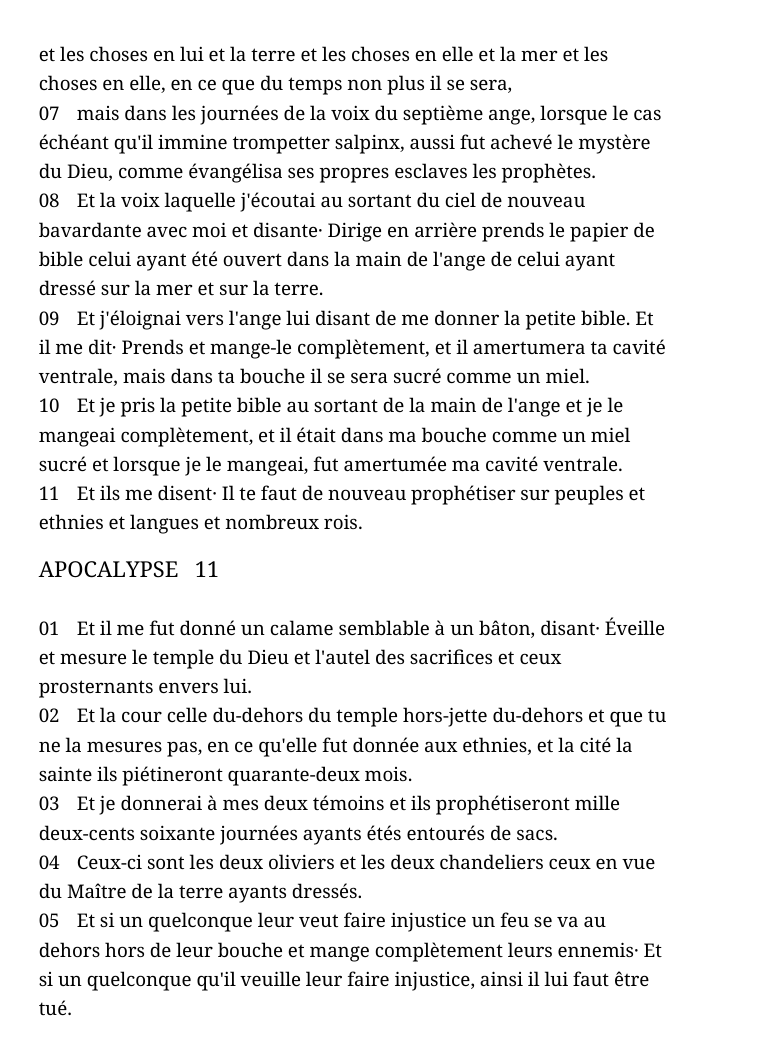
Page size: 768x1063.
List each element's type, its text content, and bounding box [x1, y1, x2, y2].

text APOCALYPSE 11 [38, 553, 667, 583]
text 01 Et il me fut donné un calame semblable à un bâton, disant· Éveille et mesure le temple du Dieu et l'autel des sacrifices et ceux prosternants envers lui. 02 Et la cour celle du-dehors du temple hors-jette du-dehors et que tu ne la mesures pas, en ce qu'elle fut donnée aux ethnies, et la cité la sainte ils piétineront quarante-deux mois. 03 Et je donnerai à mes deux témoins et ils prophétiseront mille deux-cents soixante journées ayants étés entourés de sacs. 04 Ceux-ci sont les deux oliviers et les deux chandeliers ceux en vue du Maître de la terre ayants dressés. 05 Et si un quelconque leur veut faire injustice un feu se va au dehors hors de leur bouche et mange complètement leurs ennemis· Et si un quelconque qu'il veuille leur faire injustice, ainsi il lui faut être tué. [38, 588, 667, 1021]
text et les choses en lui et la terre et les choses en elle et la mer et les choses en elle, en ce que du temps non plus il se sera, 07 mais dans les journées de la voix du septième ange, lorsque le cas échéant qu'il immine trompetter salpinx, aussi fut achevé le mystère du Dieu, comme évangélisa ses propres esclaves les prophètes. 08 Et la voix laquelle j'écoutai au sortant du ciel de nouveau bavardante avec moi et disante· Dirige en arrière prends le papier de bible celui ayant été ouvert dans la main de l'ange de celui ayant dressé sur la mer et sur la terre. 09 Et j'éloignai vers l'ange lui disant de me donner la petite bible. Et il me dit· Prends et mange-le complètement, et il amertumera ta cavité ventrale, mais dans ta bouche il se sera sucré comme un miel. 10 Et je pris la petite bible au sortant de la main de l'ange et je le mangeai complètement, et il était dans ma bouche comme un miel sucré et lorsque je le mangeai, fut amertumée ma cavité ventrale. 11 Et ils me disent· Il te faut de nouveau prophétiser sur peuples et ethnies et langues et nombreux rois. [38, 41, 667, 535]
